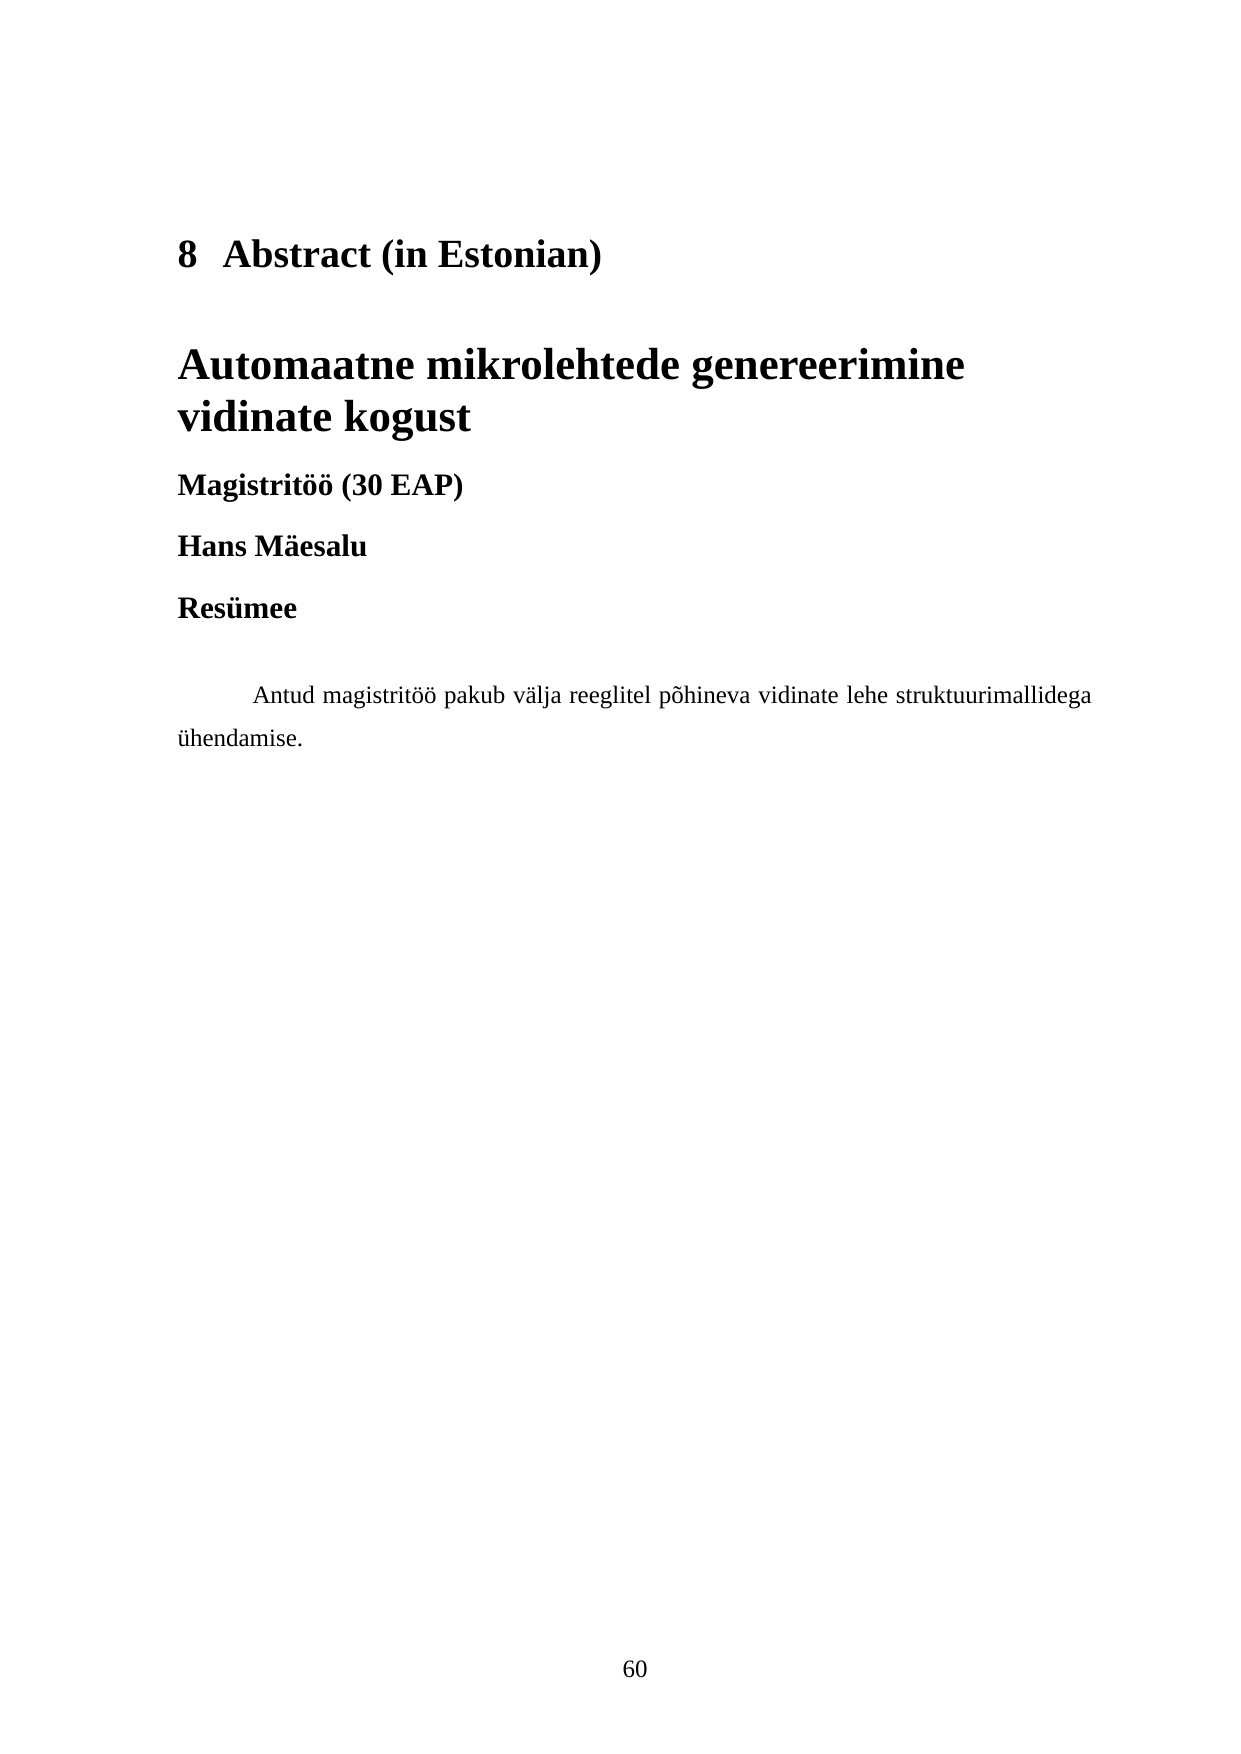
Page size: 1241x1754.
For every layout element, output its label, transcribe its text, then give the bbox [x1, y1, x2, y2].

subtitle Abstract (in Estonian) [177, 231, 1093, 277]
title Automaatne mikrolehtede genereerimine vidinate kogust [177, 337, 1093, 441]
title Resümee [177, 589, 1093, 625]
title Hans Mäesalu [177, 528, 1093, 563]
text Antud magistritöö pakub välja reeglitel põhineva vidinate lehe struktuurimallidega ühendamise. [177, 680, 1093, 752]
title Magistritöö (30 EAP) [177, 466, 1093, 502]
